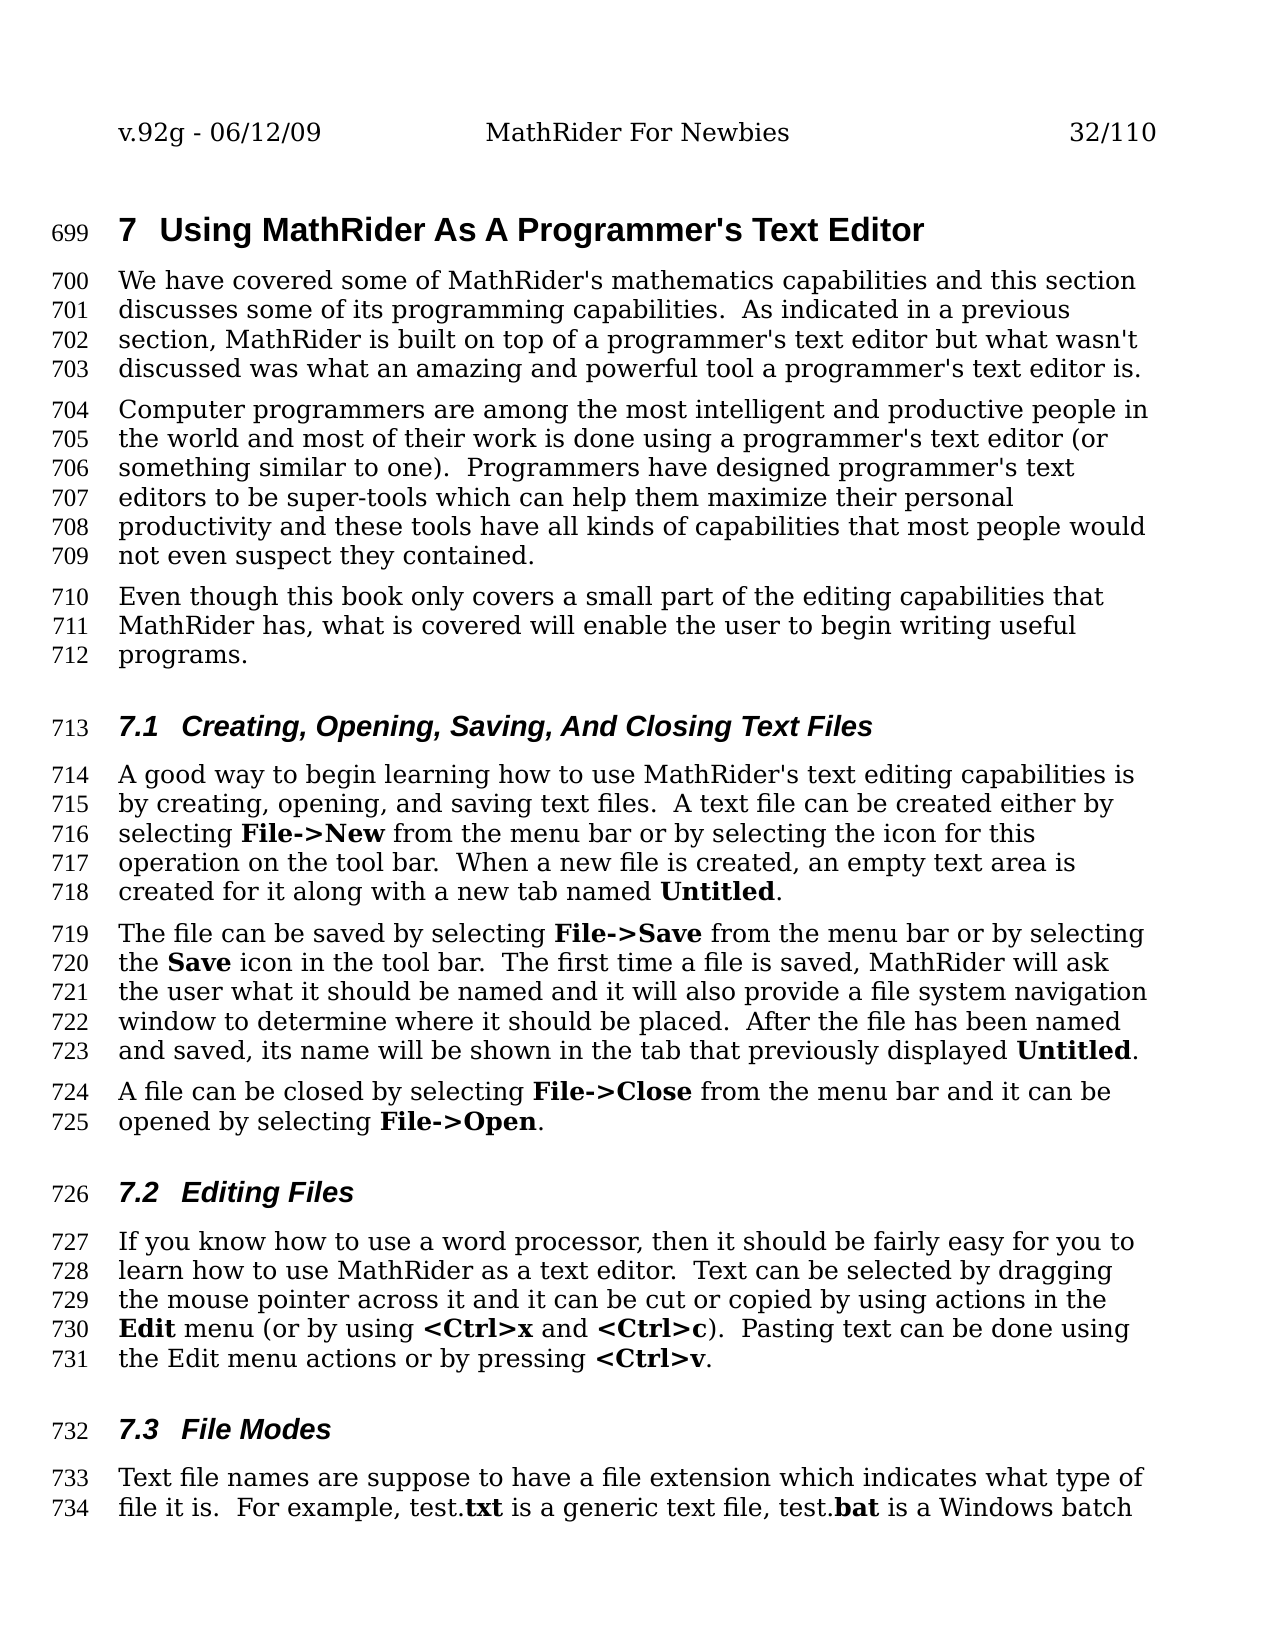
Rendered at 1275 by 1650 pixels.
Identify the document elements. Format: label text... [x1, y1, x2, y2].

text Even though this book only covers a small part of the editing capabilities that MathRider has, what is covered will enable the user to begin writing useful programs. [118, 582, 1157, 670]
subtitle Using MathRider As A Programmer's Text Editor [118, 210, 1157, 248]
subtitle Creating, Opening, Saving, And Closing Text Files [118, 709, 1157, 742]
text We have covered some of MathRider's mathematics capabilities and this section discusses some of its programming capabilities. As indicated in a previous section, MathRider is built on top of a programmer's text editor but what wasn't discussed was what an amazing and powerful tool a programmer's text editor is. [118, 266, 1157, 383]
text A good way to begin learning how to use MathRider's text editing capabilities is by creating, opening, and saving text files. A text file can be created either by selecting File->New from the menu bar or by selecting the icon for this operation on the tool bar. When a new file is created, an empty text area is created for it along with a new tab named Untitled. [118, 760, 1157, 907]
text A file can be closed by selecting File->Close from the menu bar and it can be opened by selecting File->Open. [118, 1077, 1157, 1136]
subtitle Editing Files [118, 1175, 1157, 1209]
text Text file names are suppose to have a file extension which indicates what type of file it is. For example, test.txt is a generic text file, test.bat is a Windows batch [118, 1463, 1157, 1522]
subtitle File Modes [118, 1412, 1157, 1446]
text Computer programmers are among the most intelligent and productive people in the world and most of their work is done using a programmer's text editor (or something similar to one). Programmers have designed programmer's text editors to be super-tools which can help them maximize their personal productivity and these tools have all kinds of capabilities that most people would not even suspect they contained. [118, 395, 1157, 570]
text The file can be saved by selecting File->Save from the menu bar or by selecting the Save icon in the tool bar. The first time a file is saved, MathRider will ask the user what it should be named and it will also provide a file system navigation window to determine where it should be placed. After the file has been named and saved, its name will be shown in the tab that previously displayed Untitled. [118, 919, 1157, 1065]
text If you know how to use a word processor, then it should be fairly easy for you to learn how to use MathRider as a text editor. Text can be selected by dragging the mouse pointer across it and it can be cut or copied by using actions in the Edit menu (or by using <Ctrl>x and <Ctrl>c). Pasting text can be done using the Edit menu actions or by pressing <Ctrl>v. [118, 1227, 1157, 1373]
